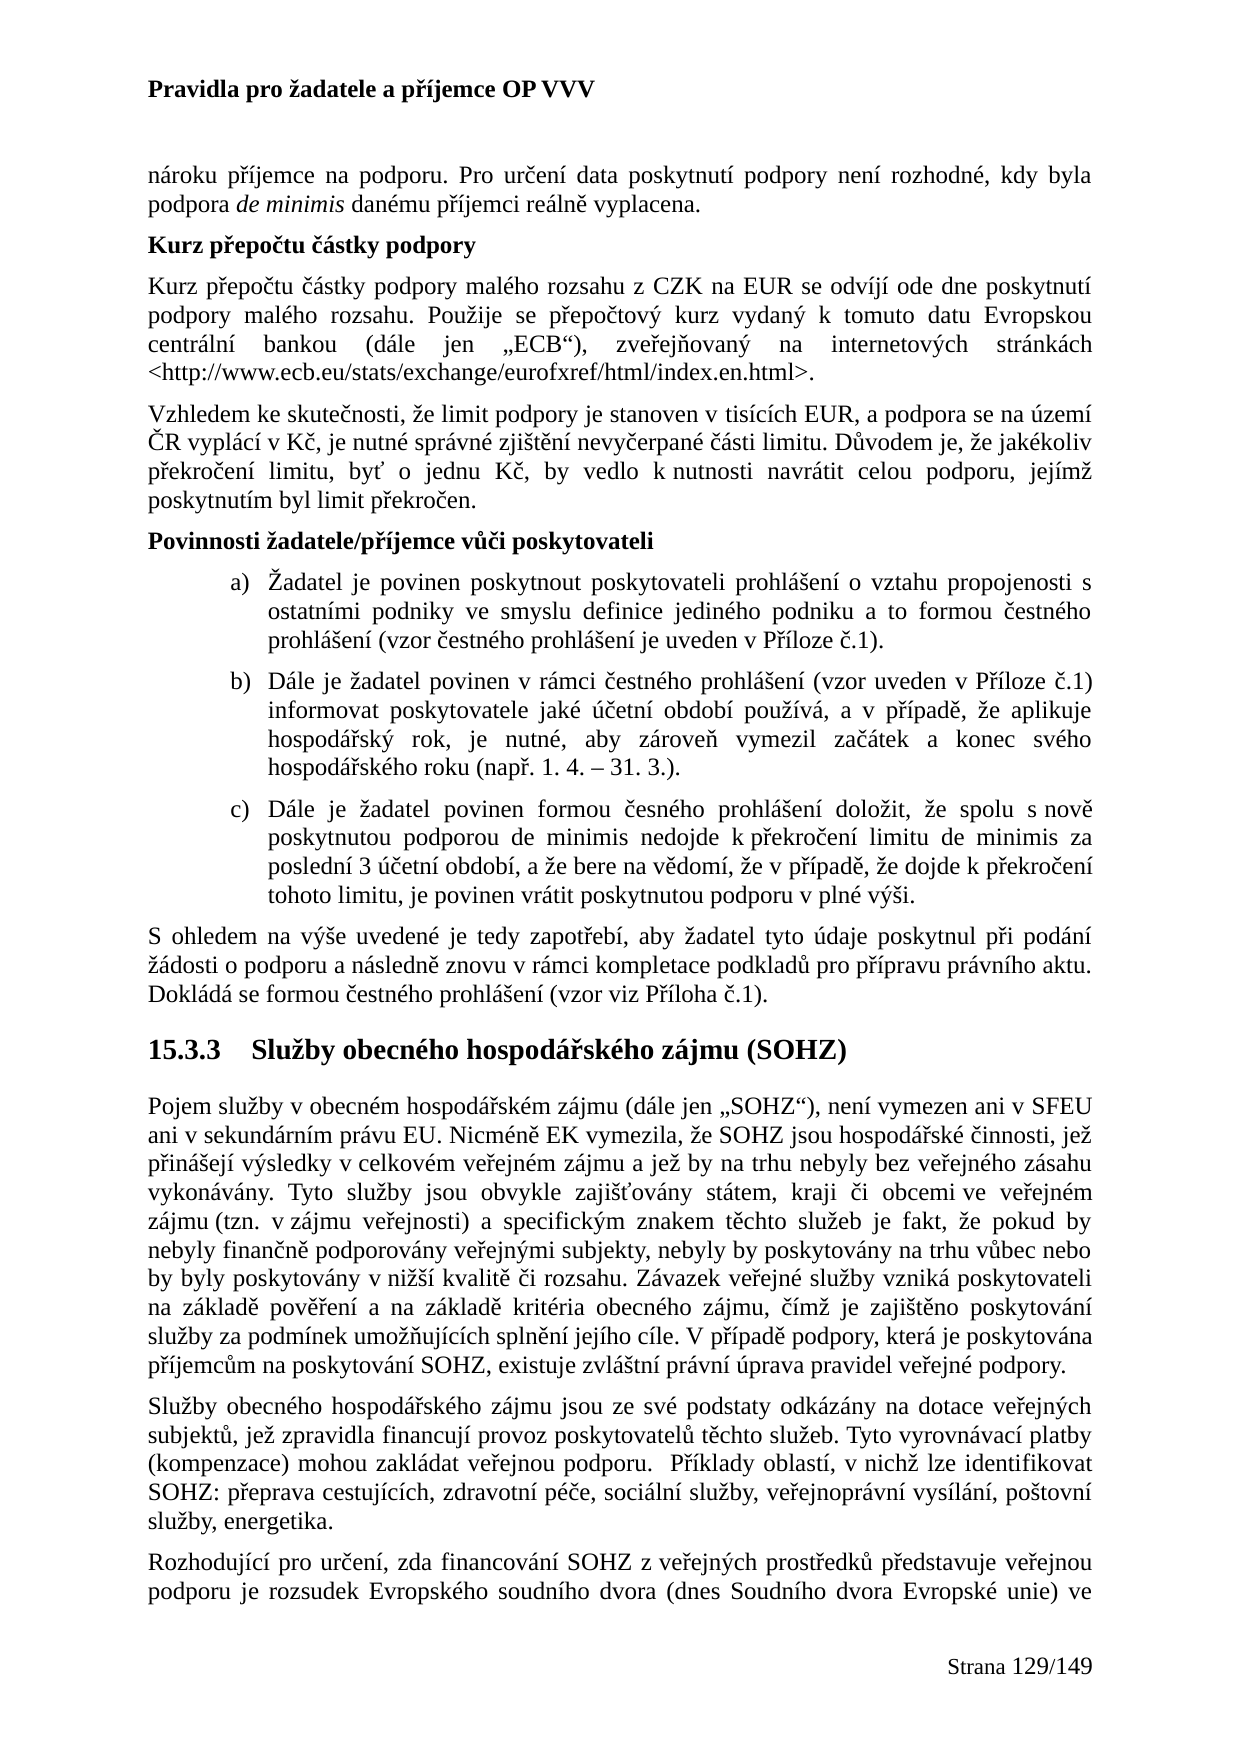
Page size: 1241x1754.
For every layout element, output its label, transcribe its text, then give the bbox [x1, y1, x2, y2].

list Dále je žadatel povinen formou česného prohlášení doložit, že spolu s nově poskytnutou podporou de minimis nedojde k překročení limitu de minimis za poslední 3 účetní období, a že bere na vědomí, že v případě, že dojde k překročení tohoto limitu, je povinen vrátit poskytnutou podporu v plné výši. [230, 794, 1093, 909]
list Vzhledem ke skutečnosti, že limit podpory je stanoven v tisících EUR, a podpora se na území ČR vyplácí v Kč, je nutné správné zjištění nevyčerpané části limitu. Důvodem je, že jakékoliv překročení limitu, byť o jednu Kč, by vedlo k nutnosti navrátit celou podporu, jejímž poskytnutím byl limit překročen. [148, 399, 1093, 514]
list Kurz přepočtu částky podpory malého rozsahu z CZK na EUR se odvíjí ode dne poskytnutí podpory malého rozsahu. Použije se přepočtový kurz vydaný k tomuto datu Evropskou centrální bankou (dále jen „ECB“), zveřejňovaný na internetových stránkách <http://www.ecb.eu/stats/exchange/eurofxref/html/index.en.html>. [148, 271, 1093, 386]
text Povinnosti žadatele/příjemce vůči poskytovateli [148, 526, 1093, 555]
text Služby obecného hospodářského zájmu jsou ze své podstaty odkázány na dotace veřejných subjektů, jež zpravidla financují provoz poskytovatelů těchto služeb. Tyto vyrovnávací platby (kompenzace) mohou zakládat veřejnou podporu. Příklady oblastí, v nichž lze identifikovat SOHZ: přeprava cestujících, zdravotní péče, sociální služby, veřejnoprávní vysílání, poštovní služby, energetika. [148, 1391, 1093, 1535]
list Žadatel je povinen poskytnout poskytovateli prohlášení o vztahu propojenosti s ostatními podniky ve smyslu definice jediného podniku a to formou čestného prohlášení (vzor čestného prohlášení je uveden v Příloze č.1). [230, 567, 1093, 654]
text Kurz přepočtu částky podpory [148, 230, 1093, 259]
list nároku příjemce na podporu. Pro určení data poskytnutí podpory není rozhodné, kdy byla podpora de minimis danému příjemci reálně vyplacena. [148, 160, 1093, 217]
text Pojem služby v obecném hospodářském zájmu (dále jen „SOHZ“), není vymezen ani v SFEU ani v sekundárním právu EU. Nicméně EK vymezila, že SOHZ jsou hospodářské činnosti, jež přinášejí výsledky v celkovém veřejném zájmu a jež by na trhu nebyly bez veřejného zásahu vykonávány. Tyto služby jsou obvykle zajišťovány státem, kraji či obcemi ve veřejném zájmu (tzn. v zájmu veřejnosti) a specifickým znakem těchto služeb je fakt, že pokud by nebyly finančně podporovány veřejnými subjekty, nebyly by poskytovány na trhu vůbec nebo by byly poskytovány v nižší kvalitě či rozsahu. Závazek veřejné služby vzniká poskytovateli na základě pověření a na základě kritéria obecného zájmu, čímž je zajištěno poskytování služby za podmínek umožňujících splnění jejího cíle. V případě podpory, která je poskytována příjemcům na poskytování SOHZ, existuje zvláštní právní úprava pravidel veřejné podpory. [148, 1091, 1093, 1378]
text S ohledem na výše uvedené je tedy zapotřebí, aby žadatel tyto údaje poskytnul při podání žádosti o podporu a následně znovu v rámci kompletace podkladů pro přípravu právního aktu. Dokládá se formou čestného prohlášení (vzor viz Příloha č.1). [148, 921, 1093, 1007]
list Dále je žadatel povinen v rámci čestného prohlášení (vzor uveden v Příloze č.1) informovat poskytovatele jaké účetní období používá, a v případě, že aplikuje hospodářský rok, je nutné, aby zároveň vymezil začátek a konec svého hospodářského roku (např. 1. 4. – 31. 3.). [230, 666, 1093, 781]
list Služby obecného hospodářského zájmu (SOHZ) [148, 1032, 1093, 1066]
text Rozhodující pro určení, zda financování SOHZ z veřejných prostředků představuje veřejnou podporu je rozsudek Evropského soudního dvora (dnes Soudního dvora Evropské unie) ve [148, 1547, 1093, 1605]
